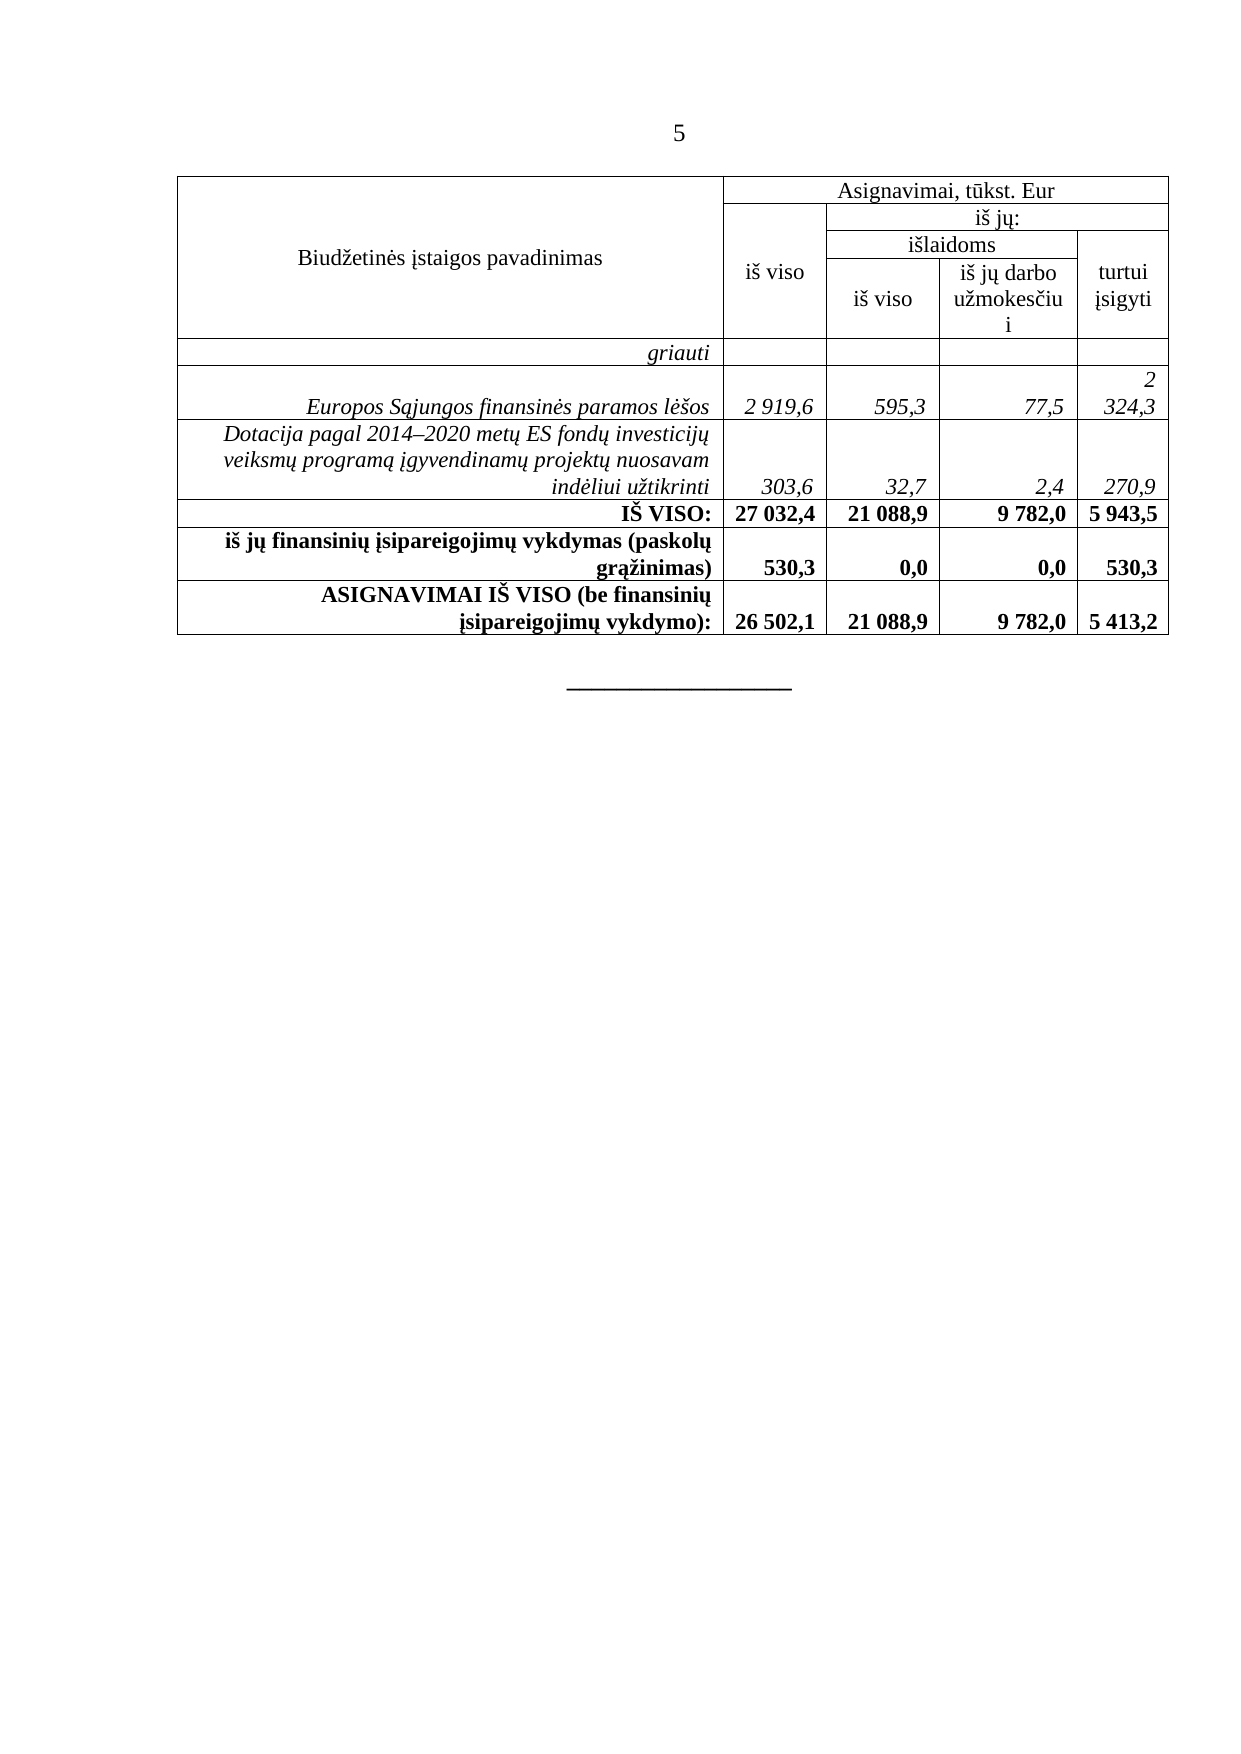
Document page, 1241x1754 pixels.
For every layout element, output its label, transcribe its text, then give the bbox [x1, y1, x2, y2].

table_cell [724, 339, 826, 365]
table_cell 21 088,9 [827, 581, 939, 634]
table_cell 270,9 [1078, 420, 1168, 499]
table_cell 595,3 [827, 366, 939, 419]
table_cell 2 324,3 [1078, 366, 1168, 419]
table_cell iš jų finansinių įsipareigojimų vykdymas (paskolų grąžinimas) [178, 528, 723, 580]
table_cell iš viso [827, 259, 939, 338]
table_cell griauti [178, 339, 723, 365]
table_cell išlaidoms [827, 231, 1077, 258]
table_cell Dotacija pagal 2014–2020 metų ES fondų investicijų veiksmų programą įgyvendinamų projektų nuosavam indėliui užtikrinti [178, 420, 723, 499]
table_header Biudžetinės įstaigos pavadinimas [178, 177, 723, 338]
table_cell ASIGNAVIMAI IŠ VISO (be finansinių įsipareigojimų vykdymo): [178, 581, 723, 634]
table_cell 21 088,9 [827, 500, 939, 527]
table_cell 5 943,5 [1078, 500, 1168, 527]
table_cell 0,0 [827, 528, 939, 580]
table_cell 77,5 [940, 366, 1077, 419]
table_cell iš jų darbo užmokesčiui [940, 259, 1077, 338]
table_cell iš viso [724, 204, 826, 338]
table_cell 530,3 [724, 528, 826, 580]
table_cell 303,6 [724, 420, 826, 499]
table_cell Europos Sąjungos finansinės paramos lėšos [178, 366, 723, 419]
table_cell 2 919,6 [724, 366, 826, 419]
table_cell 9 782,0 [940, 500, 1077, 527]
table_cell iš jų: [827, 204, 1168, 230]
table_cell 26 502,1 [724, 581, 826, 634]
table_cell 9 782,0 [940, 581, 1077, 634]
table_cell turtui įsigyti [1078, 231, 1168, 338]
table_cell 27 032,4 [724, 500, 826, 527]
table_header Asignavimai, tūkst. Eur [724, 177, 1168, 203]
table_cell [940, 339, 1077, 365]
table_cell 0,0 [940, 528, 1077, 580]
table_cell IŠ VISO: [178, 500, 723, 527]
table_cell 2,4 [940, 420, 1077, 499]
table_cell [1078, 339, 1168, 365]
table_cell 530,3 [1078, 528, 1168, 580]
table_cell 5 413,2 [1078, 581, 1168, 634]
table_cell 32,7 [827, 420, 939, 499]
text __________________ [177, 664, 1181, 693]
table_cell [827, 339, 939, 365]
